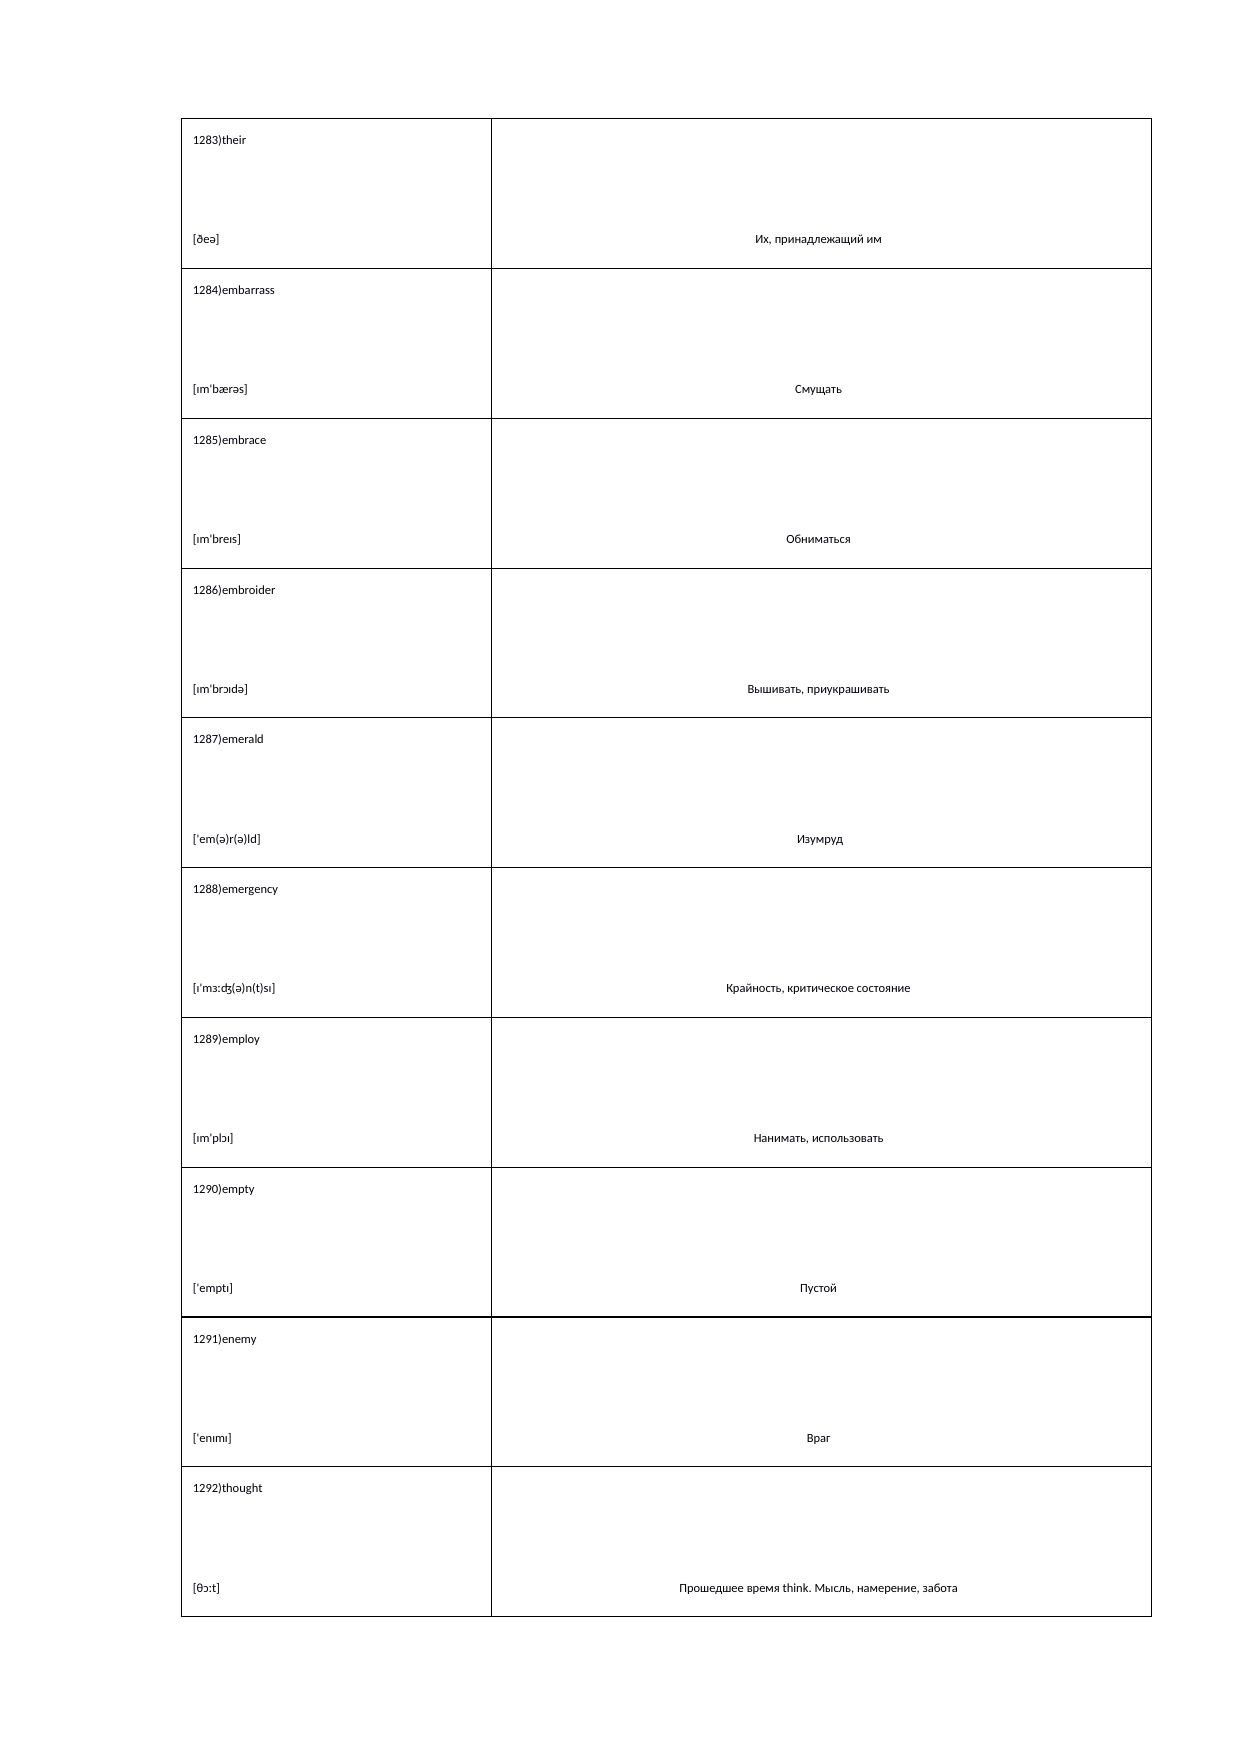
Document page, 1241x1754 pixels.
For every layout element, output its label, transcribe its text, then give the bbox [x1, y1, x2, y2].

table_cell 1290)empty ['emptɪ] [182, 1168, 491, 1316]
table_cell 1288)emergency [ɪ'mɜːʤ(ə)n(t)sɪ] [182, 868, 491, 1017]
table_cell Вышивать, приукрашивать [492, 569, 1151, 717]
table_cell Их, принадлежащий им [492, 119, 1151, 268]
table_cell Враг [492, 1318, 1151, 1466]
table_cell 1283)their [ðeə] [182, 119, 491, 268]
table_cell Обниматься [492, 419, 1151, 567]
table_cell 1285)embrace [ɪm'breɪs] [182, 419, 491, 567]
table_cell 1291)enemy ['enɪmɪ] [182, 1318, 491, 1466]
table_cell 1289)employ [ɪm'plɔɪ] [182, 1018, 491, 1167]
table_cell Прошедшее время think. Мысль, намерение, забота [492, 1467, 1151, 1616]
table_cell 1292)thought [θɔːt] [182, 1467, 491, 1616]
table_cell Пустой [492, 1168, 1151, 1316]
table_cell Нанимать, использовать [492, 1018, 1151, 1167]
table_cell Смущать [492, 269, 1151, 418]
table_cell 1286)embroider [ɪm'brɔɪdə] [182, 569, 491, 717]
table_cell Изумруд [492, 718, 1151, 867]
table_cell 1284)embarrass [ɪm'bærəs] [182, 269, 491, 418]
table_cell Крайность, критическое состояние [492, 868, 1151, 1017]
table_cell 1287)emerald ['em(ə)r(ə)ld] [182, 718, 491, 867]
